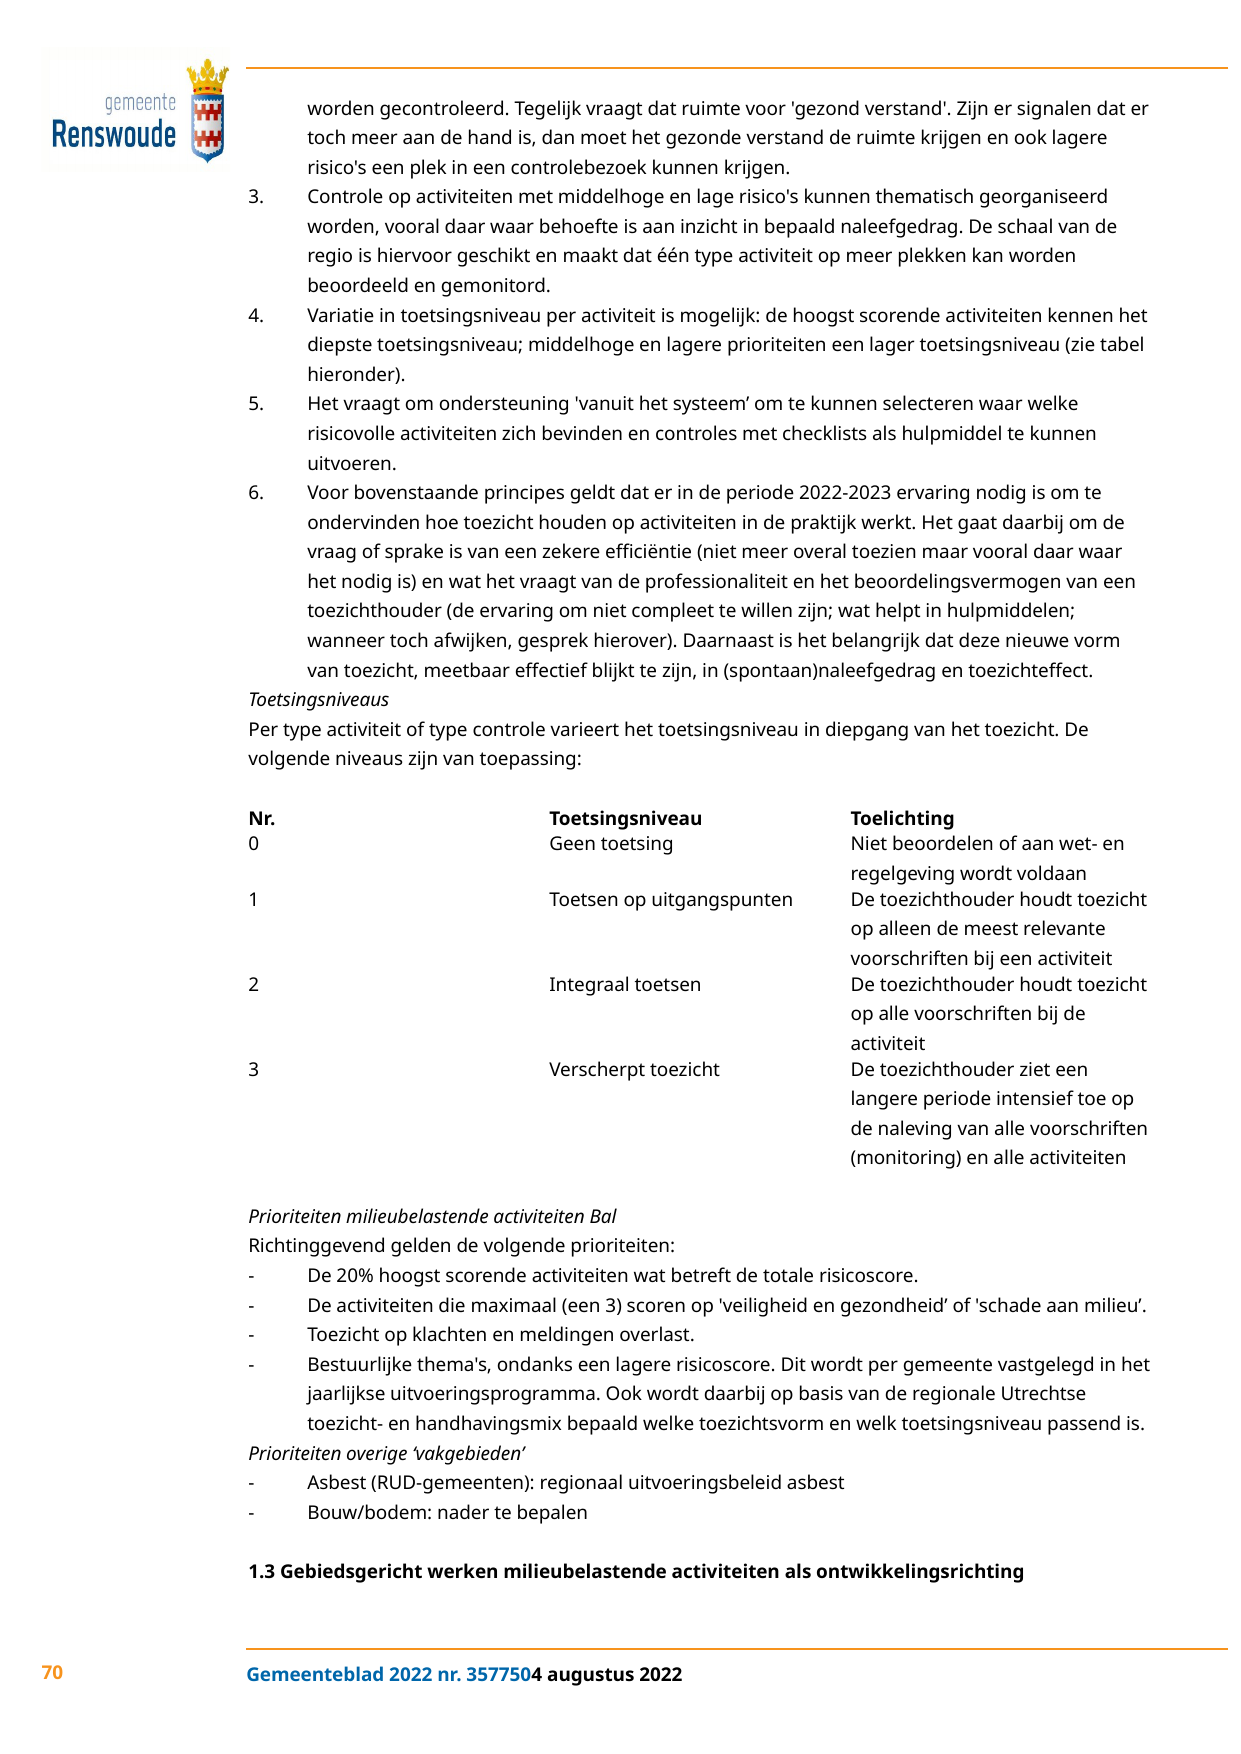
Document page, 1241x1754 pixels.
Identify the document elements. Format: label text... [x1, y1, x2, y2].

table_header Nr. [248, 805, 549, 831]
table_cell 2 [248, 971, 549, 1056]
table_cell De toezichthouder ziet een langere periode intensief toe op de naleving van alle voorschriften (monitoring) en alle activiteiten [850, 1056, 1152, 1170]
text Prioriteiten milieubelastende activiteiten Bal [248, 1203, 1152, 1229]
list Toezicht op klachten en meldingen overlast. [248, 1321, 1152, 1347]
list Bouw/bodem: nader te bepalen [248, 1499, 1152, 1524]
table_cell 0 [248, 831, 549, 886]
table_cell Geen toetsing [549, 831, 850, 886]
table_header Toelichting [850, 805, 1152, 831]
list Voor bovenstaande principes geldt dat er in de periode 2022-2023 ervaring nodig is om te ondervinden hoe toezicht houden op activiteiten in de praktijk werkt. Het gaat daarbij om de vraag of sprake is van een zekere efficiëntie (niet meer overal toezien maar vooral daar waar het nodig is) en wat het vraagt van de professionaliteit en het beoordelingsvermogen van een toezichthouder (de ervaring om niet compleet te willen zijn; wat helpt in hulpmiddelen; wanneer toch afwijken, gesprek hierover). Daarnaast is het belangrijk dat deze nieuwe vorm van toezicht, meetbaar effectief blijkt te zijn, in (spontaan)naleefgedrag en toezichteffect. [248, 479, 1152, 683]
table_cell Niet beoordelen of aan wet- en regelgeving wordt voldaan [850, 831, 1152, 886]
table_cell Integraal toetsen [549, 971, 850, 1056]
list Het vraagt om ondersteuning 'vanuit het systeem’ om te kunnen selecteren waar welke risicovolle activiteiten zich bevinden en controles met checklists als hulpmiddel te kunnen uitvoeren. [248, 391, 1152, 476]
text Richtinggevend gelden de volgende prioriteiten: [248, 1233, 1152, 1258]
text 1.3 Gebiedsgericht werken milieubelastende activiteiten als ontwikkelingsrichting [248, 1558, 1152, 1584]
text Toetsingsniveaus [248, 686, 1152, 712]
list worden gecontroleerd. Tegelijk vraagt dat ruimte voor 'gezond verstand'. Zijn er signalen dat er toch meer aan de hand is, dan moet het gezonde verstand de ruimte krijgen en ook lagere risico's een plek in een controlebezoek kunnen krijgen. [248, 95, 1152, 180]
list Variatie in toetsingsniveau per activiteit is mogelijk: de hoogst scorende activiteiten kennen het diepste toetsingsniveau; middelhoge en lagere prioriteiten een lager toetsingsniveau (zie tabel hieronder). [248, 302, 1152, 387]
table_header Toetsingsniveau [549, 805, 850, 831]
list De activiteiten die maximaal (een 3) scoren op 'veiligheid en gezondheid’ of 'schade aan milieu’. [248, 1292, 1152, 1317]
list Controle op activiteiten met middelhoge en lage risico's kunnen thematisch georganiseerd worden, vooral daar waar behoefte is aan inzicht in bepaald naleefgedrag. De schaal van de regio is hiervoor geschikt en maakt dat één type activiteit op meer plekken kan worden beoordeeld en gemonitord. [248, 183, 1152, 298]
list De 20% hoogst scorende activiteiten wat betreft de totale risicoscore. [248, 1262, 1152, 1288]
table_cell De toezichthouder houdt toezicht op alle voorschriften bij de activiteit [850, 971, 1152, 1056]
table_cell 3 [248, 1056, 549, 1170]
list Asbest (RUD-gemeenten): regionaal uitvoeringsbeleid asbest [248, 1469, 1152, 1495]
table_cell Verscherpt toezicht [549, 1056, 850, 1170]
table_cell 1 [248, 886, 549, 971]
table_cell Toetsen op uitgangspunten [549, 886, 850, 971]
table_cell De toezichthouder houdt toezicht op alleen de meest relevante voorschriften bij een activiteit [850, 886, 1152, 971]
text Prioriteiten overige ‘vakgebieden’ [248, 1440, 1152, 1465]
list Bestuurlijke thema's, ondanks een lagere risicoscore. Dit wordt per gemeente vastgelegd in het jaarlijkse uitvoeringsprogramma. Ook wordt daarbij op basis van de regionale Utrechtse toezicht- en handhavingsmix bepaald welke toezichtsvorm en welk toetsingsniveau passend is. [248, 1351, 1152, 1436]
picture [41, 47, 231, 172]
text Per type activiteit of type controle varieert het toetsingsniveau in diepgang van het toezicht. De volgende niveaus zijn van toepassing: [248, 716, 1152, 771]
